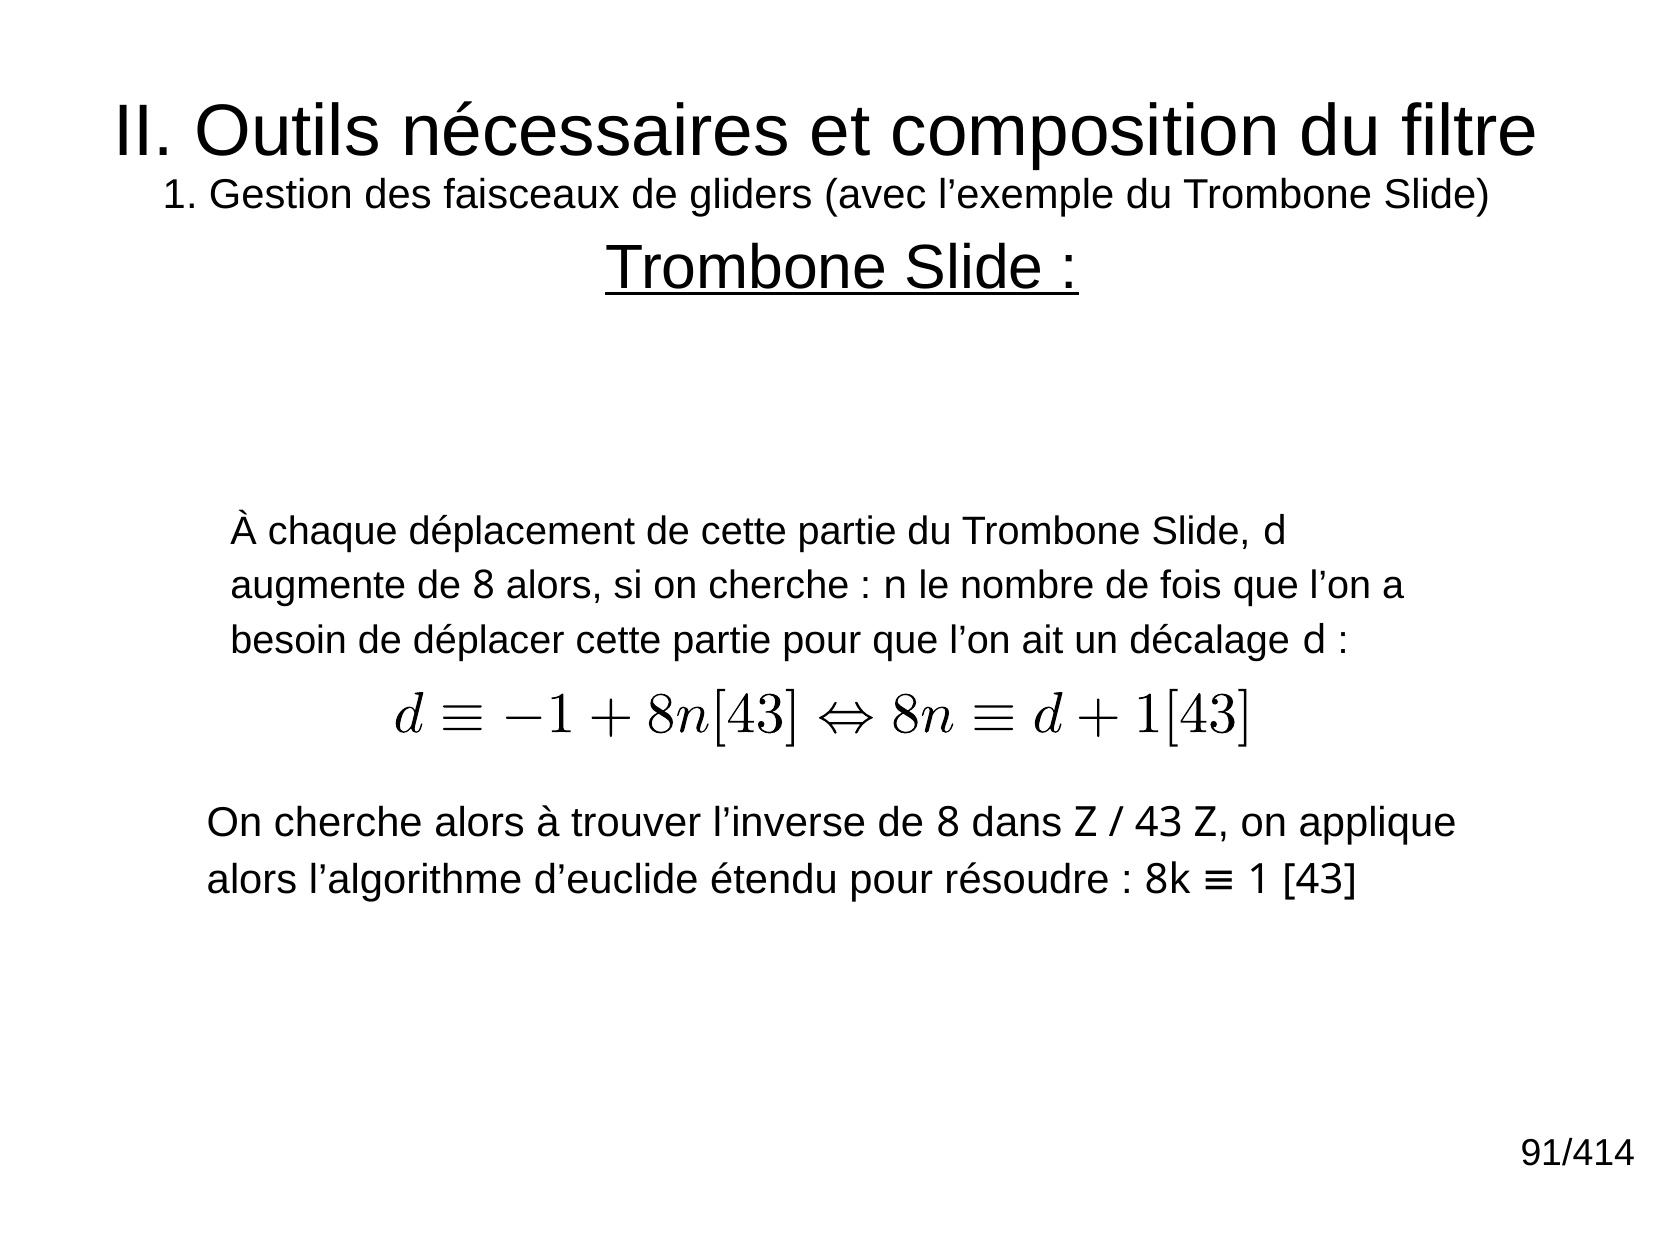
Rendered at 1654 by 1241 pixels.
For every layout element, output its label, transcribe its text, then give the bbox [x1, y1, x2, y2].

text_box <number>/414 [1505, 1124, 1654, 1182]
list On cherche alors à trouver l’inverse de 8 dans Z / 43 Z, on applique alors l’algorithme d’euclide étendu pour résoudre : 8k ≡ 1 [43] [206, 791, 1477, 957]
picture [395, 688, 1247, 747]
text_box Trombone Slide : [590, 257, 1123, 309]
list À chaque déplacement de cette partie du Trombone Slide, d augmente de 8 alors, si on cherche : n le nombre de fois que l’on a besoin de déplacer cette partie pour que l’on ait un décalage d : [230, 501, 1441, 668]
title II. Outils nécessaires et composition du filtre 1. Gestion des faisceaux de gliders (avec l’exemple du Trombone Slide) [82, 49, 1571, 257]
